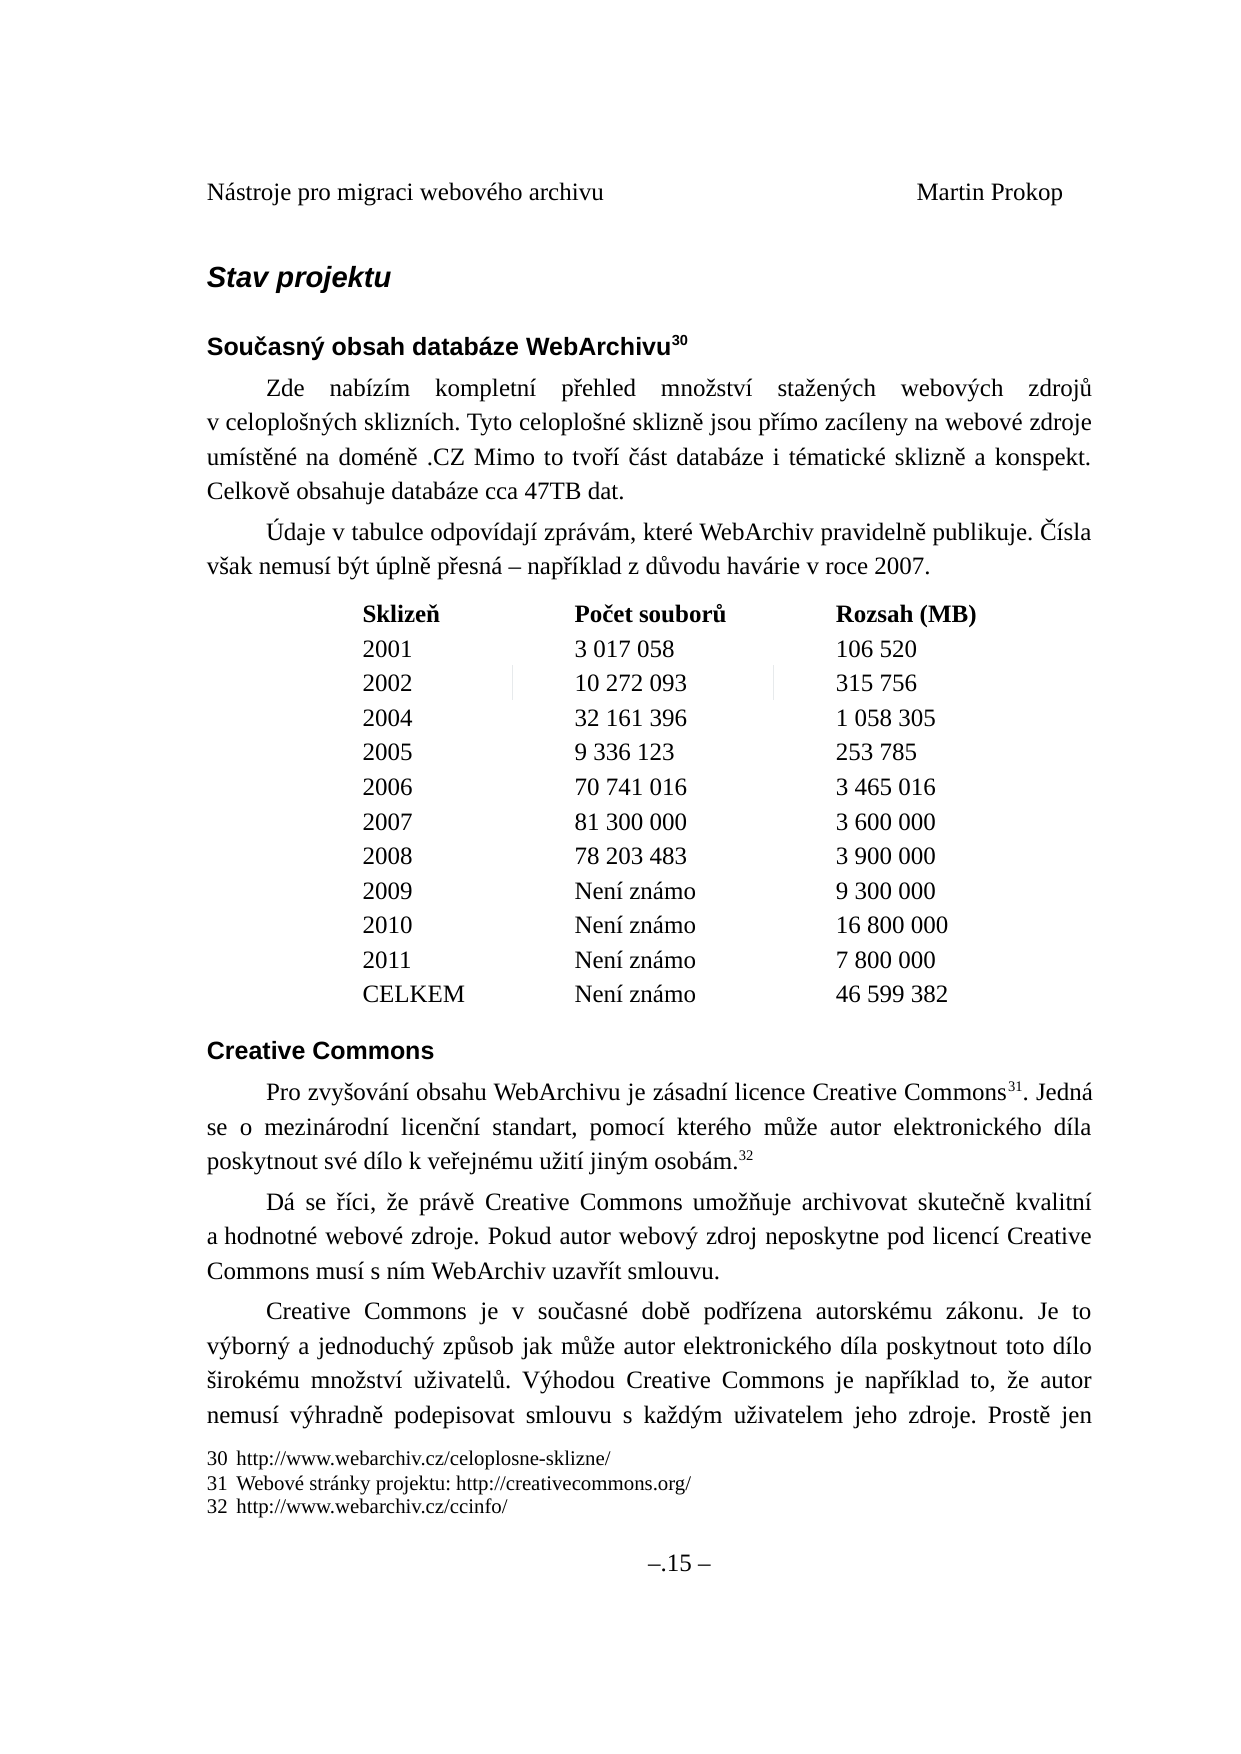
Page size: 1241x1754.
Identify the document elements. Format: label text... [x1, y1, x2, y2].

text Creative Commons je v současné době podřízena autorskému zákonu. Je to výborný a jednoduchý způsob jak může autor elektronického díla poskytnout toto dílo širokému množství uživatelů. Výhodou Creative Commons je například to, že autor nemusí výhradně podepisovat smlouvu s každým uživatelem jeho zdroje. Prostě jen [207, 1296, 1093, 1428]
table_cell 253 785 [774, 735, 999, 769]
table_cell 10 272 093 [513, 665, 773, 700]
table_cell 1 058 305 [774, 700, 999, 734]
table_cell 315 756 [774, 665, 999, 700]
table_cell Není známo [513, 942, 773, 977]
text Pro zvyšování obsahu WebArchivu je zásadní licence Creative Commons. Jedná se o mezinárodní licenční standart, pomocí kterého může autor elektronického díla poskytnout své dílo k veřejnému užití jiným osobám. [207, 1077, 1093, 1175]
table_cell 7 800 000 [774, 942, 999, 977]
table_cell 2009 [300, 873, 512, 907]
table_cell 78 203 483 [513, 838, 773, 873]
text Údaje v tabulce odpovídají zprávám, které WebArchiv pravidelně publikuje. Čísla však nemusí být úplně přesná – například z důvodu havárie v roce 2007. [207, 517, 1093, 580]
table_cell 81 300 000 [513, 804, 773, 838]
table_cell 106 520 [774, 631, 999, 665]
table_cell 3 600 000 [774, 804, 999, 838]
table_cell 2011 [300, 942, 512, 977]
subtitle Creative Commons [207, 1036, 1093, 1065]
table_cell 9 336 123 [513, 735, 773, 769]
table_cell 70 741 016 [513, 769, 773, 804]
table_header Počet souborů [513, 596, 773, 631]
table_cell 2004 [300, 700, 512, 734]
text http://www.webarchiv.cz/ccinfo/ [207, 1494, 1093, 1518]
table_cell Není známo [513, 873, 773, 907]
table_cell 16 800 000 [774, 908, 999, 942]
table_cell 2001 [300, 631, 512, 665]
table_header Rozsah (MB) [774, 596, 999, 631]
table_cell 3 017 058 [513, 631, 773, 665]
table_cell 2008 [300, 838, 512, 873]
subtitle Stav projektu [207, 260, 1093, 294]
table_cell 3 900 000 [774, 838, 999, 873]
subtitle Současný obsah databáze WebArchivu [207, 331, 1093, 360]
text Dá se říci, že právě Creative Commons umožňuje archivovat skutečně kvalitní a hodnotné webové zdroje. Pokud autor webový zdroj neposkytne pod licencí Creative Commons musí s ním WebArchiv uzavřít smlouvu. [207, 1187, 1093, 1284]
table_cell 2005 [300, 735, 512, 769]
table_cell Není známo [513, 908, 773, 942]
table_cell 2006 [300, 769, 512, 804]
text Zde nabízím kompletní přehled množství stažených webových zdrojů v celoplošných sklizních. Tyto celoplošné sklizně jsou přímo zacíleny na webové zdroje umístěné na doméně .CZ Mimo to tvoří část databáze i tématické sklizně a konspekt. Celkově obsahuje databáze cca 47TB dat. [207, 373, 1093, 505]
table_cell 32 161 396 [513, 700, 773, 734]
table_cell 2007 [300, 804, 512, 838]
text http://www.webarchiv.cz/celoplosne-sklizne/ [207, 1446, 1093, 1470]
text Webové stránky projektu: http://creativecommons.org/ [207, 1470, 1093, 1494]
table_cell 2010 [300, 908, 512, 942]
table_cell 3 465 016 [774, 769, 999, 804]
table_cell 2002 [300, 665, 512, 700]
table_cell 46 599 382 [774, 977, 999, 1011]
table_cell 9 300 000 [774, 873, 999, 907]
table_cell Není známo [513, 977, 773, 1011]
table_cell CELKEM [300, 977, 512, 1011]
table_header Sklizeň [300, 596, 512, 631]
